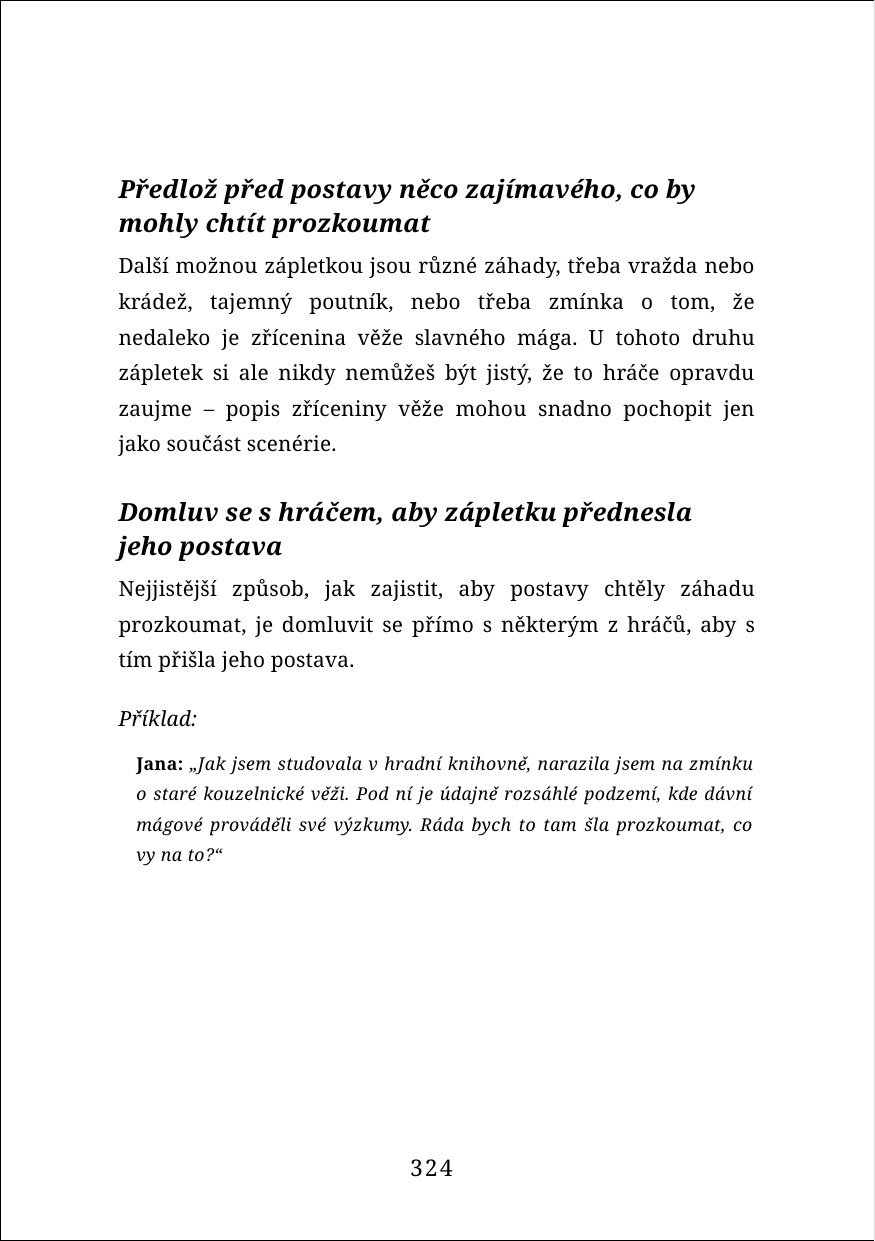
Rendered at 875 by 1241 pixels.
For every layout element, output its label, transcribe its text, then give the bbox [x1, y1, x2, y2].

subtitle Domluv se s hráčem, aby zápletku přednesla jeho postava [118, 494, 756, 562]
text Další možnou zápletkou jsou různé záhady, třeba vražda nebo krádež, tajemný poutník, nebo třeba zmínka o tom, že nedaleko je zřícenina věže slavného mága. U tohoto druhu zápletek si ale nikdy nemůžeš být jistý, že to hráče opravdu zaujme – popis zříceniny věže mohou snadno pochopit jen jako součást scenérie. [118, 252, 756, 458]
subtitle Předlož před postavy něco zajímavého, co by mohly chtít prozkoumat [118, 172, 756, 240]
text Jana: „Jak jsem studovala v hradní knihovně, narazila jsem na zmínku o staré kouzelnické věži. Pod ní je údajně rozsáhlé podzemí, kde dávní mágové prováděli své výzkumy. Ráda bych to tam šla prozkoumat, co vy na to?“ [136, 752, 756, 866]
text Příklad: [118, 704, 756, 733]
text Nejjistější způsob, jak zajistit, aby postavy chtěly záhadu prozkoumat, je domluvit se přímo s některým z hráčů, aby s tím přišla jeho postava. [118, 574, 756, 674]
